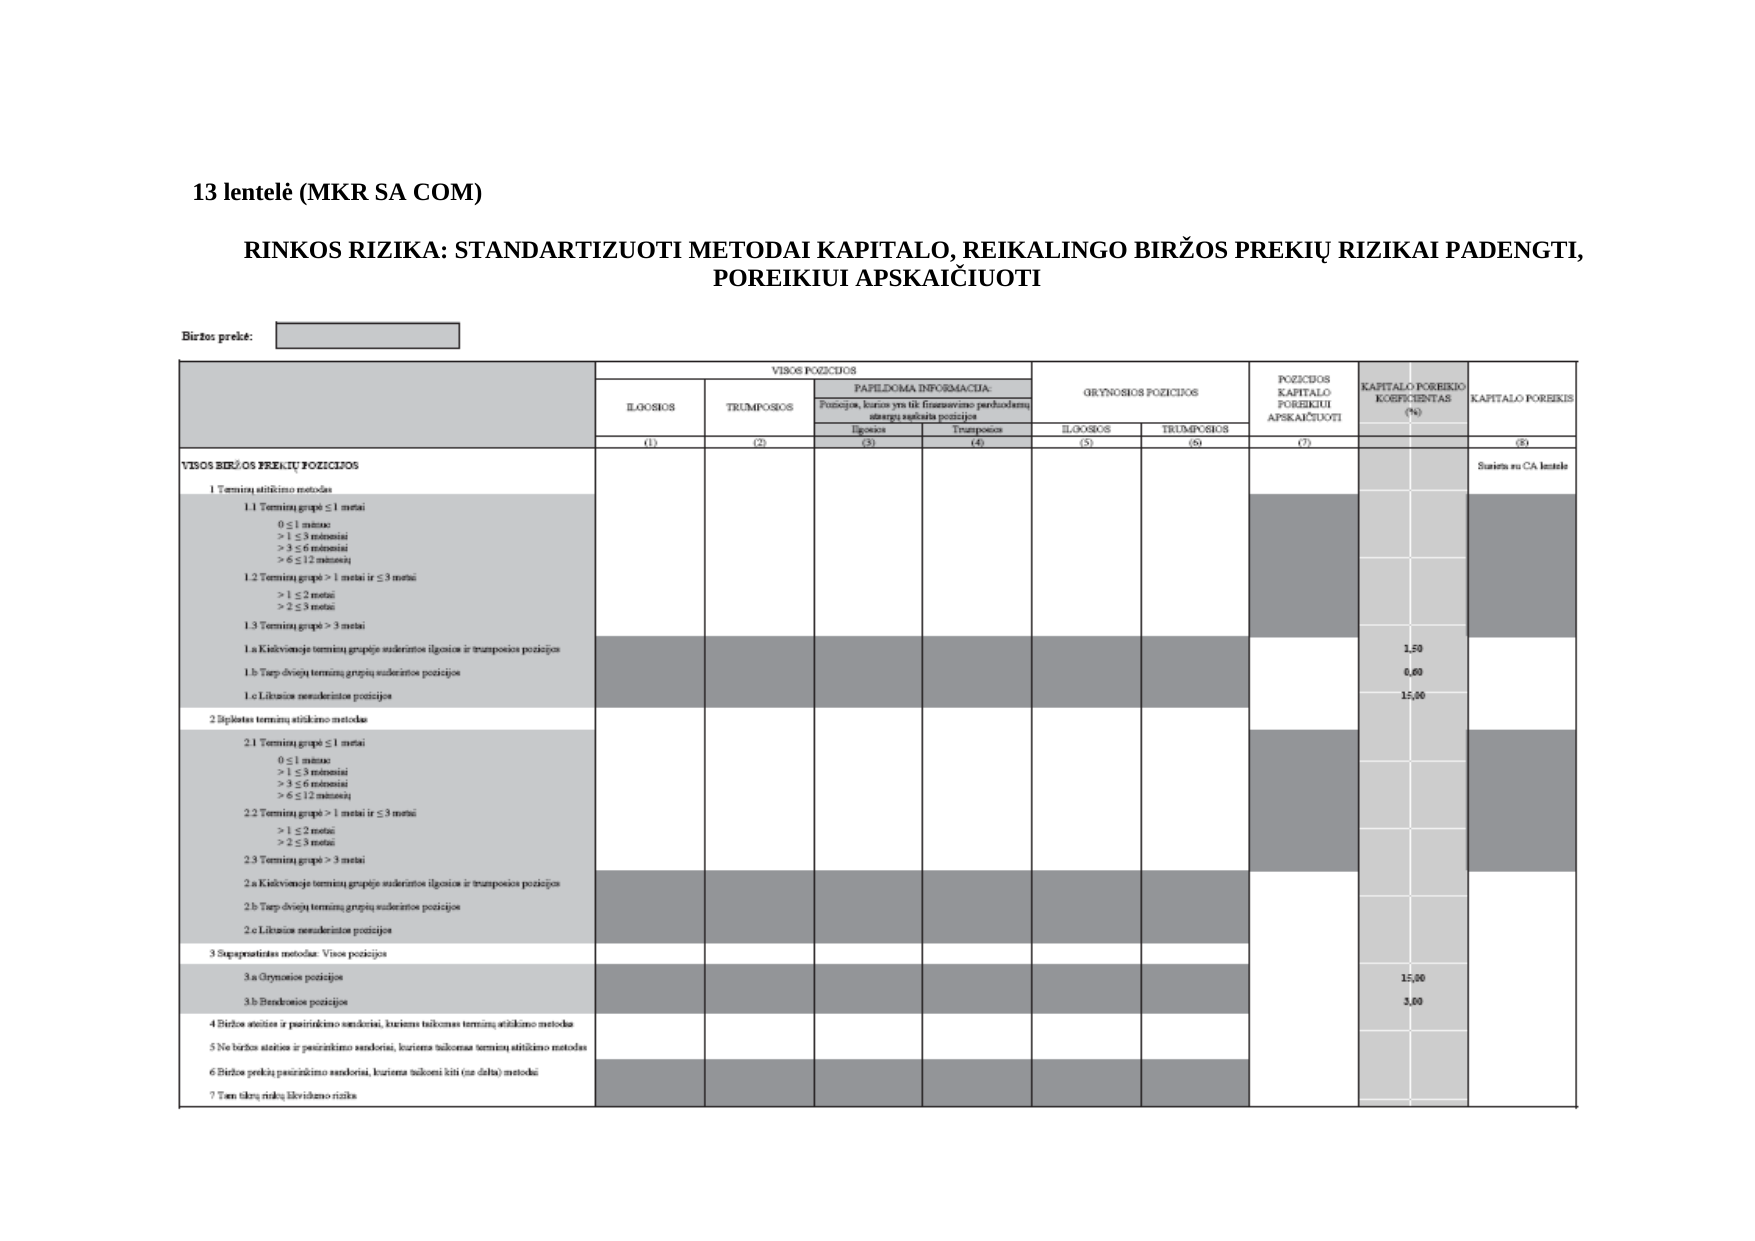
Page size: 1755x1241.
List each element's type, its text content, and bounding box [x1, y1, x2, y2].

text RINKOS RIZIKA: STANDARTIZUOTI METODAI KAPITALO, REIKALINGO BIRŽOS PREKIŲ RIZIKAI PADENGTI, POREIKIUI APSKAIČIUOTI [118, 235, 1636, 292]
text 13 lentelė (MKR SA COM) [118, 177, 1636, 206]
